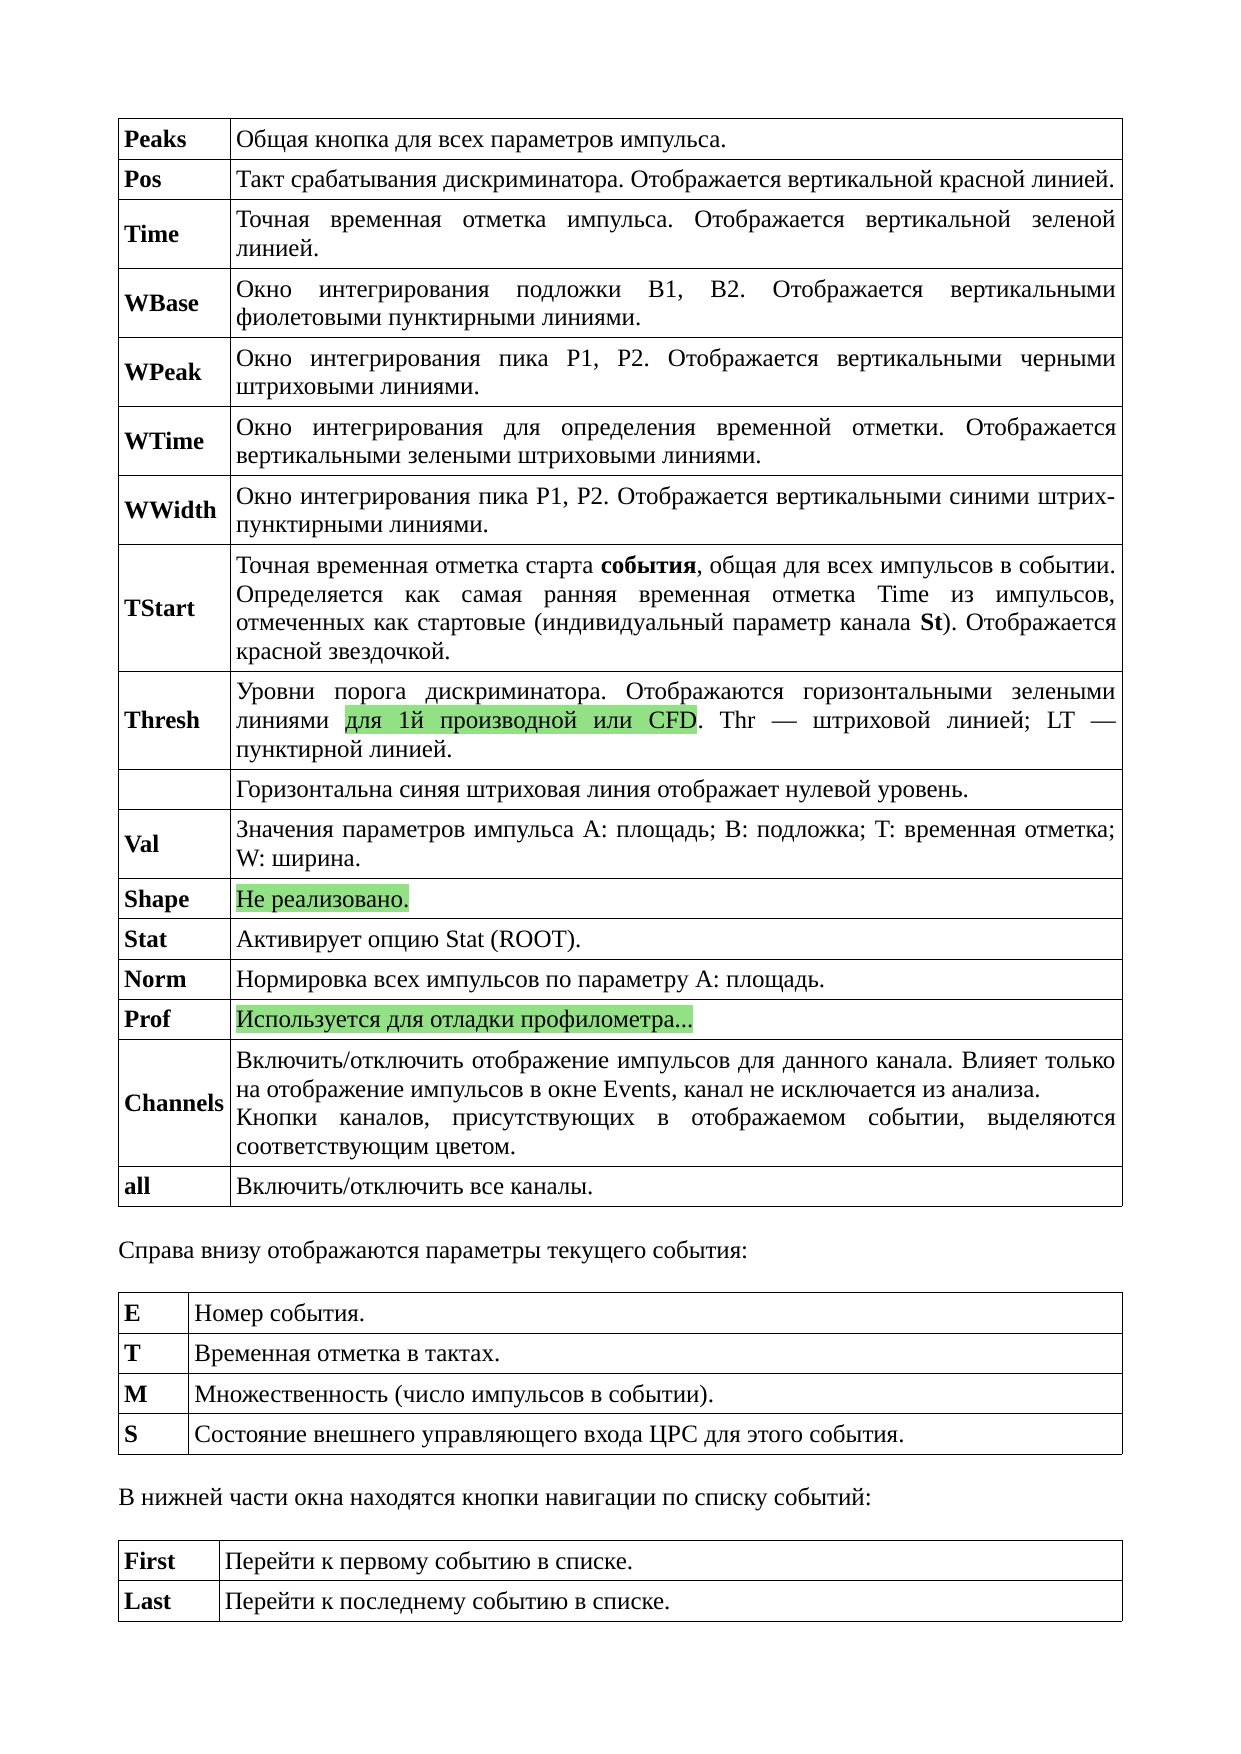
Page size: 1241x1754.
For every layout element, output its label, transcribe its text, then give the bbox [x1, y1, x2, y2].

table_cell WPeak [119, 338, 230, 406]
table_cell Временная отметка в тактах. [189, 1334, 1122, 1373]
table_cell Общая кнопка для всех параметров импульса. [231, 119, 1122, 158]
table_cell Time [119, 200, 230, 268]
table_cell Pos [119, 160, 230, 199]
table_cell Уровни порога дискриминатора. Отображаются горизонтальными зелеными линиями для 1й производной или CFD. Thr — штриховой линией; LT — пунктирной линией. [231, 672, 1122, 768]
table_cell Channels [119, 1040, 230, 1166]
table_cell M [119, 1374, 188, 1413]
table_cell Точная временная отметка старта события, общая для всех импульсов в событии. Определяется как самая ранняя временная отметка Time из импульсов, отмеченных как стартовые (индивидуальный параметр канала St). Отображается красной звездочкой. [231, 545, 1122, 671]
table_cell Thresh [119, 672, 230, 768]
table_cell Такт срабатывания дискриминатора. Отображается вертикальной красной линией. [231, 160, 1122, 199]
table_header First [119, 1541, 219, 1580]
table_cell Окно интегрирования пика P1, P2. Отображается вертикальными черными штриховыми линиями. [231, 338, 1122, 406]
table_cell Окно интегрирования подложки B1, B2. Отображается вертикальными фиолетовыми пунктирными линиями. [231, 269, 1122, 337]
table_cell Включить/отключить все каналы. [231, 1167, 1122, 1206]
table_cell Активирует опцию Stat (ROOT). [231, 919, 1122, 958]
table_cell WTime [119, 407, 230, 475]
table_cell [119, 770, 230, 809]
table_cell Включить/отключить отображение импульсов для данного канала. Влияет только на отображение импульсов в окне Events, канал не исключается из анализа. Кнопки каналов, присутствующих в отображаемом событии, выделяются соответствующим цветом. [231, 1040, 1122, 1166]
table_cell Точная временная отметка импульса. Отображается вертикальной зеленой линией. [231, 200, 1122, 268]
table_cell Горизонтальна синяя штриховая линия отображает нулевой уровень. [231, 770, 1122, 809]
table_cell Состояние внешнего управляющего входа ЦРС для этого события. [189, 1414, 1122, 1453]
table_cell Окно интегрирования для определения временной отметки. Отображается вертикальными зелеными штриховыми линиями. [231, 407, 1122, 475]
table_cell Val [119, 810, 230, 878]
table_cell T [119, 1334, 188, 1373]
table_cell Окно интегрирования пика P1, P2. Отображается вертикальными синими штрих-пунктирными линиями. [231, 476, 1122, 544]
table_cell Stat [119, 919, 230, 958]
table_cell Перейти к последнему событию в списке. [220, 1581, 1122, 1621]
text Справа внизу отображаются параметры текущего события: [118, 1235, 1122, 1263]
table_cell WWidth [119, 476, 230, 544]
table_cell WBase [119, 269, 230, 337]
table_cell Нормировка всех импульсов по параметру A: площадь. [231, 960, 1122, 999]
table_cell Значения параметров импульса A: площадь; B: подложка; T: временная отметка; W: ширина. [231, 810, 1122, 878]
table_cell all [119, 1167, 230, 1206]
table_cell Peaks [119, 119, 230, 158]
table_cell Last [119, 1581, 219, 1621]
table_cell Множественность (число импульсов в событии). [189, 1374, 1122, 1413]
table_header E [119, 1293, 188, 1333]
table_cell TStart [119, 545, 230, 671]
table_cell Не реализовано. [231, 879, 1122, 918]
text В нижней части окна находятся кнопки навигации по списку событий: [118, 1482, 1122, 1511]
table_cell Shape [119, 879, 230, 918]
table_cell Norm [119, 960, 230, 999]
table_header Номер события. [189, 1293, 1122, 1333]
table_cell Prof [119, 1000, 230, 1039]
table_cell Используется для отладки профилометра... [231, 1000, 1122, 1039]
table_cell S [119, 1414, 188, 1453]
table_header Перейти к первому событию в списке. [220, 1541, 1122, 1580]
